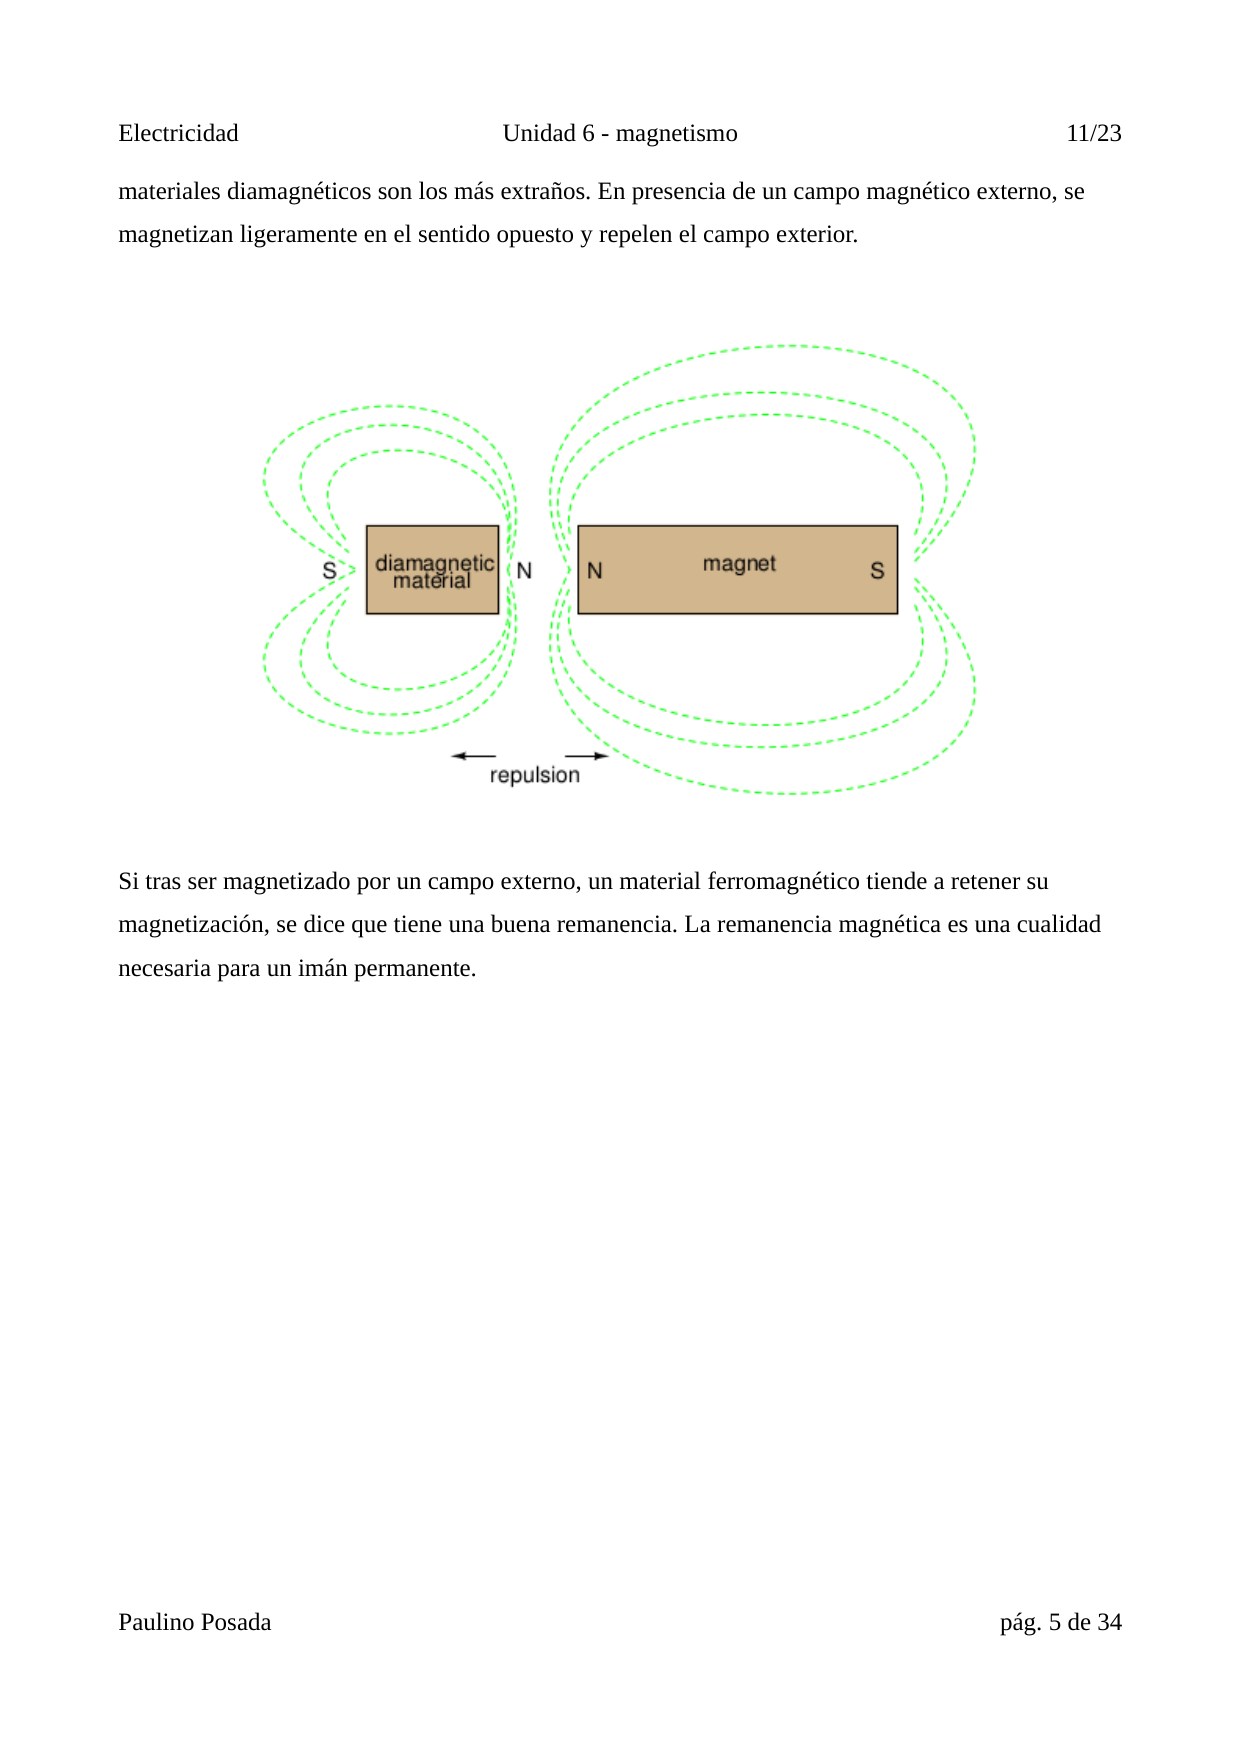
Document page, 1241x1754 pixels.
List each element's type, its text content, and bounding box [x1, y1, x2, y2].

picture [249, 331, 991, 806]
text Si tras ser magnetizado por un campo externo, un material ferromagnético tiende a retener su magnetización, se dice que tiene una buena remanencia. La remanencia magnética es una cualidad necesaria para un imán permanente. [118, 866, 1122, 981]
text materiales diamagnéticos son los más extraños. En presencia de un campo magnético externo, se magnetizan ligeramente en el sentido opuesto y repelen el campo exterior. [118, 176, 1122, 248]
